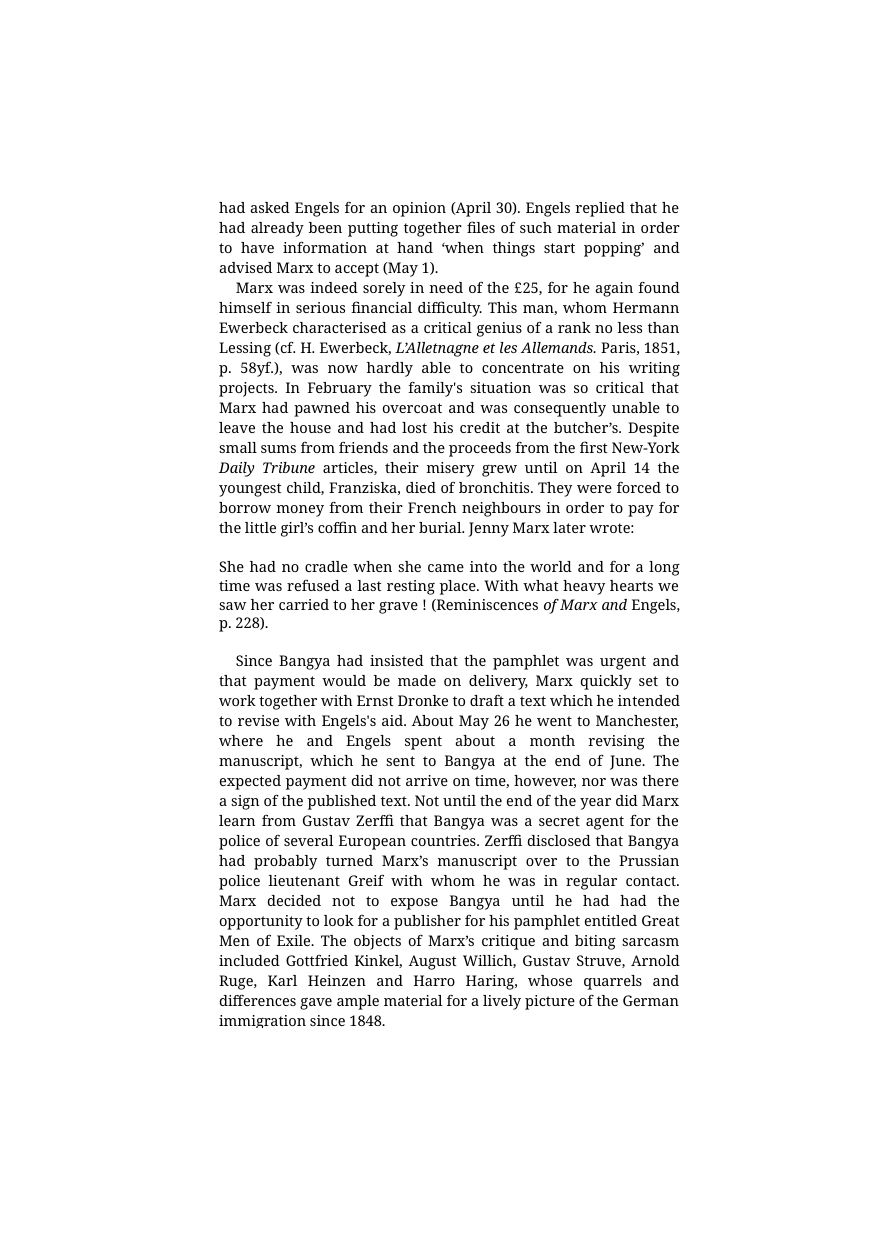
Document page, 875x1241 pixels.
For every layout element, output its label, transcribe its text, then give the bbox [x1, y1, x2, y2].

text had asked Engels for an opinion (April 30). Engels replied that he had already been putting together files of such material in order to have information at hand ‘when things start popping’ and advised Marx to accept (May 1). [219, 198, 680, 278]
text Since Bangya had insisted that the pamphlet was urgent and that payment would be made on delivery, Marx quickly set to work together with Ernst Dronke to draft a text which he in­tended to revise with Engels's aid. About May 26 he went to Manchester, where he and Engels spent about a month revising the manuscript, which he sent to Bangya at the end of June. The expected payment did not arrive on time, however, nor was there a sign of the published text. Not until the end of the year did Marx learn from Gustav Zerffi that Bangya was a secret agent for the police of several European countries. Zerffi disclosed that Bangya had probably turned Marx’s manuscript over to the Prussian police lieutenant Greif with whom he was in regular contact. Marx decided not to expose Bangya until he had had the opportunity to look for a publisher for his pamphlet entitled Great Men of Exile. The objects of Marx’s critique and biting sarcasm included Gottfried Kinkel, August Willich, Gustav Struve, Arnold Ruge, Karl Heinzen and Harro Haring, whose quarrels and differences gave ample material for a lively picture of the German immigration since 1848. [219, 650, 680, 1027]
text She had no cradle when she came into the world and for a long time was refused a last resting place. With what heavy hearts we saw her carried to her grave ! (Reminiscences of Marx and Engels, p. 228). [219, 558, 680, 633]
text Marx was indeed sorely in need of the £25, for he again found himself in serious financial difficulty. This man, whom Hermann Ewerbeck characterised as a critical genius of a rank no less than Lessing (cf. H. Ewerbeck, L’Alletnagne et les Allemands. Paris, 1851, p. 58yf.), was now hardly able to concentrate on his writing projects. In February the family's situation was so critical that Marx had pawned his overcoat and was consequently unable to leave the house and had lost his credit at the butcher’s. Despite small sums from friends and the proceeds from the first New-York Daily Tribune articles, their misery grew until on April 14 the youngest child, Franziska, died of bronchitis. They were forced to borrow money from their French neighbours in order to pay for the little girl’s coffin and her burial. Jenny Marx later wrote: [219, 278, 680, 538]
